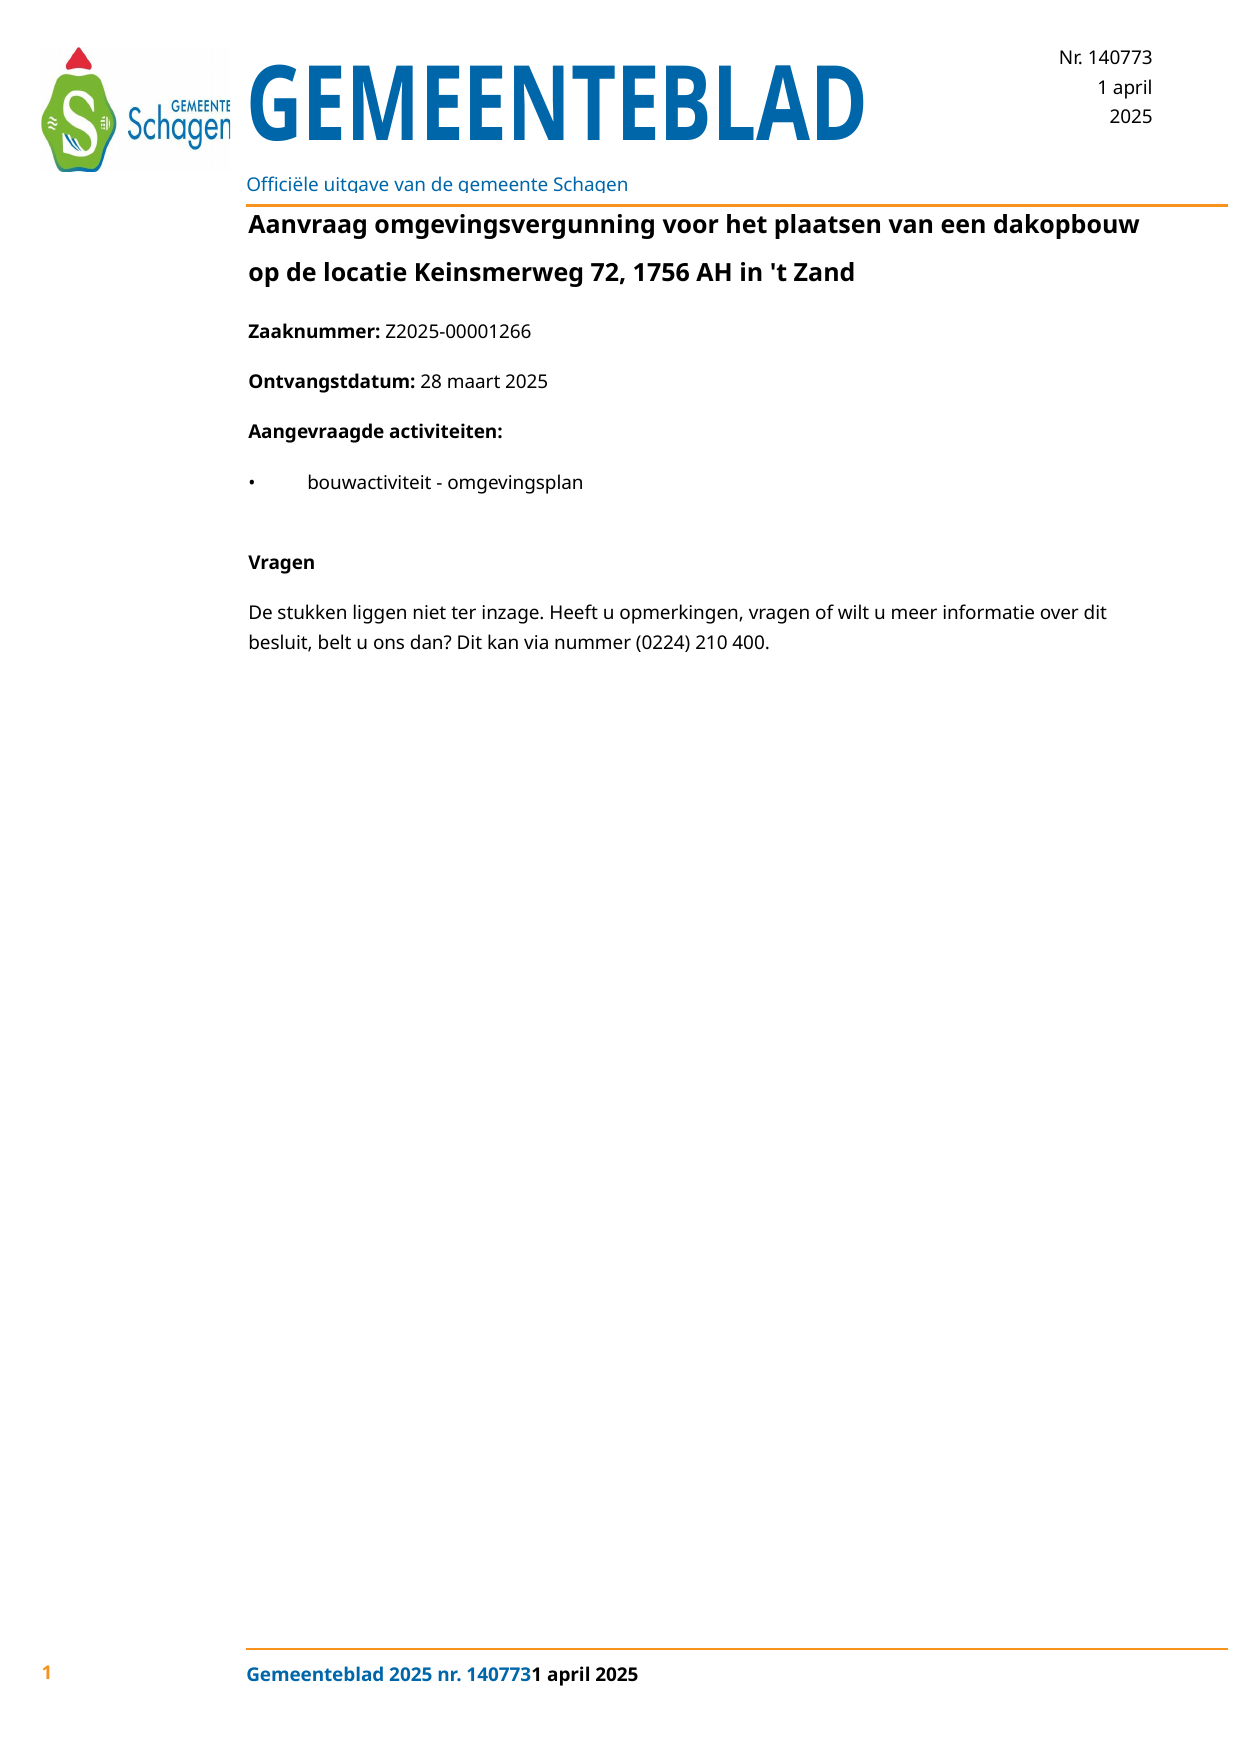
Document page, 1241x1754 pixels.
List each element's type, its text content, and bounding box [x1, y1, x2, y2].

text De stukken liggen niet ter inzage. Heeft u opmerkingen, vragen of wilt u meer informatie over dit besluit, belt u ons dan? Dit kan via nummer (0224) 210 400. [248, 599, 1152, 655]
text Aanvraag omgevingsvergunning voor het plaatsen van een dakopbouw op de locatie Keinsmerweg 72, 1756 AH in 't Zand [248, 207, 1152, 288]
text Vragen [248, 549, 1152, 575]
list bouwactiviteit - omgevingsplan [248, 469, 1152, 495]
text Ontvangstdatum: 28 maart 2025 [248, 368, 1152, 394]
text Aangevraagde activiteiten: [248, 419, 1152, 444]
text Zaaknummer: Z2025-00001266 [248, 318, 1152, 344]
picture [41, 47, 231, 172]
